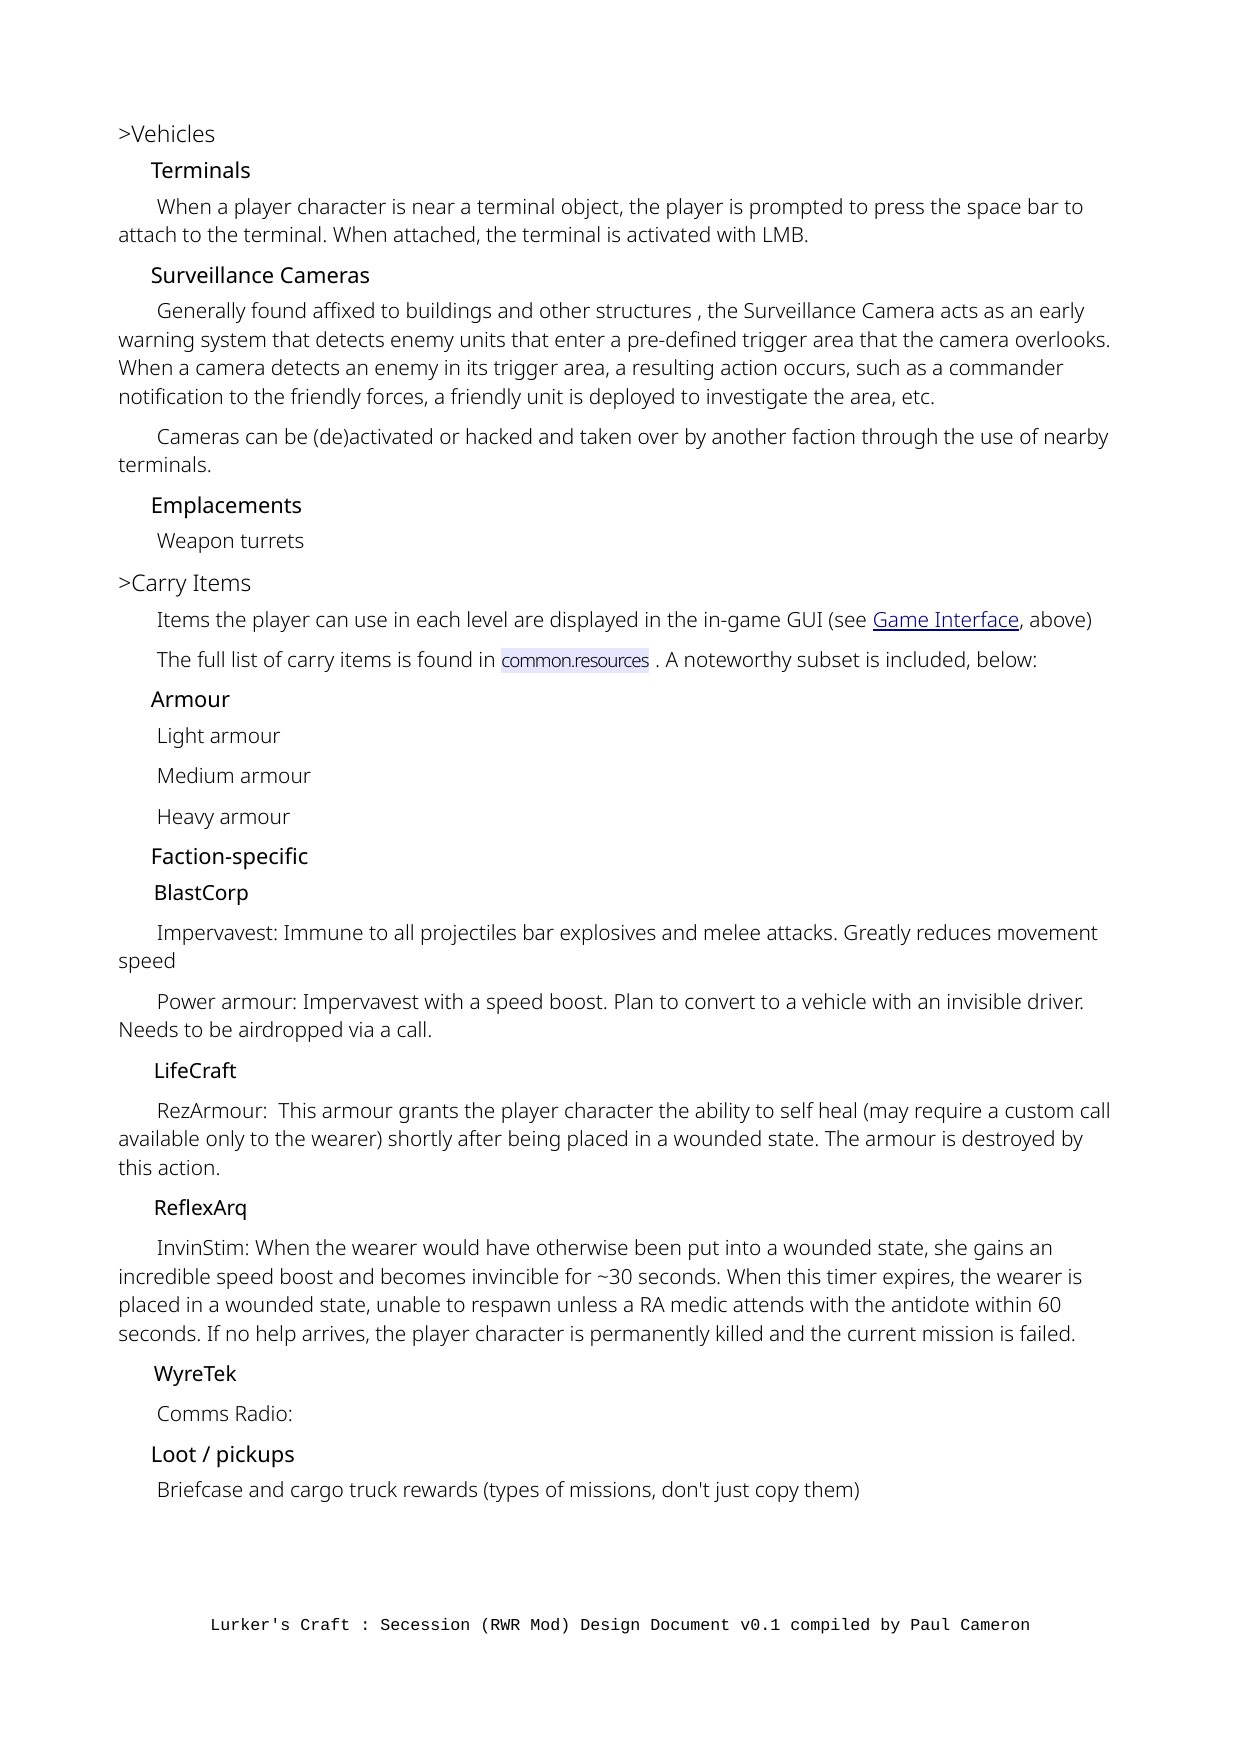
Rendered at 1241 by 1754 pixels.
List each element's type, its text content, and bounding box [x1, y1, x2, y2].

text When a player character is near a terminal object, the player is prompted to press the space bar to attach to the terminal. When attached, the terminal is activated with LMB. [118, 192, 1122, 249]
subtitle >Carry Items [118, 567, 1122, 598]
text InvinStim: When the wearer would have otherwise been put into a wounded state, she gains an incredible speed boost and becomes invincible for ~30 seconds. When this timer expires, the wearer is placed in a wounded state, unable to respawn unless a RA medic attends with the antidote within 60 seconds. If no help arrives, the player character is permanently killed and the current mission is failed. [118, 1233, 1122, 1347]
subtitle LifeCraft [153, 1056, 1122, 1084]
subtitle BlastCorp [153, 878, 1122, 906]
subtitle Faction-specific [142, 841, 1122, 871]
text The full list of carry items is found in common.resources . A noteworthy subset is included, below: [118, 645, 1122, 674]
text Briefcase and cargo truck rewards (types of missions, don't just copy them) [118, 1475, 1122, 1504]
subtitle WyreTek [153, 1359, 1122, 1388]
subtitle Loot / pickups [142, 1438, 1122, 1468]
text Generally found affixed to buildings and other structures , the Surveillance Camera acts as an early warning system that detects enemy units that enter a pre-defined trigger area that the camera overlooks. When a camera detects an enemy in its trigger area, a resulting action occurs, such as a commander notification to the friendly forces, a friendly unit is deployed to investigate the area, etc. [118, 296, 1122, 410]
subtitle Terminals [142, 155, 1122, 185]
text RezArmour: This armour grants the player character the ability to self heal (may require a custom call available only to the wearer) shortly after being placed in a wounded state. The armour is destroyed by this action. [118, 1096, 1122, 1181]
subtitle Armour [142, 684, 1122, 714]
text Power armour: Impervavest with a speed boost. Plan to convert to a vehicle with an invisible driver. Needs to be airdropped via a call. [118, 987, 1122, 1044]
text Comms Radio: [118, 1399, 1122, 1428]
text Cameras can be (de)activated or hacked and taken over by another faction through the use of nearby terminals. [118, 422, 1122, 479]
text Heavy armour [118, 802, 1122, 830]
text Items the player can use in each level are displayed in the in-game GUI (see Game Interface, above) [118, 605, 1122, 633]
text Impervavest: Immune to all projectiles bar explosives and melee attacks. Greatly reduces movement speed [118, 918, 1122, 975]
subtitle Emplacements [142, 489, 1122, 519]
subtitle ReflexArq [153, 1193, 1122, 1222]
text Medium armour [118, 762, 1122, 790]
subtitle Surveillance Cameras [142, 259, 1122, 289]
text Weapon turrets [118, 526, 1122, 555]
subtitle >Vehicles [118, 118, 1122, 149]
text Light armour [118, 721, 1122, 750]
